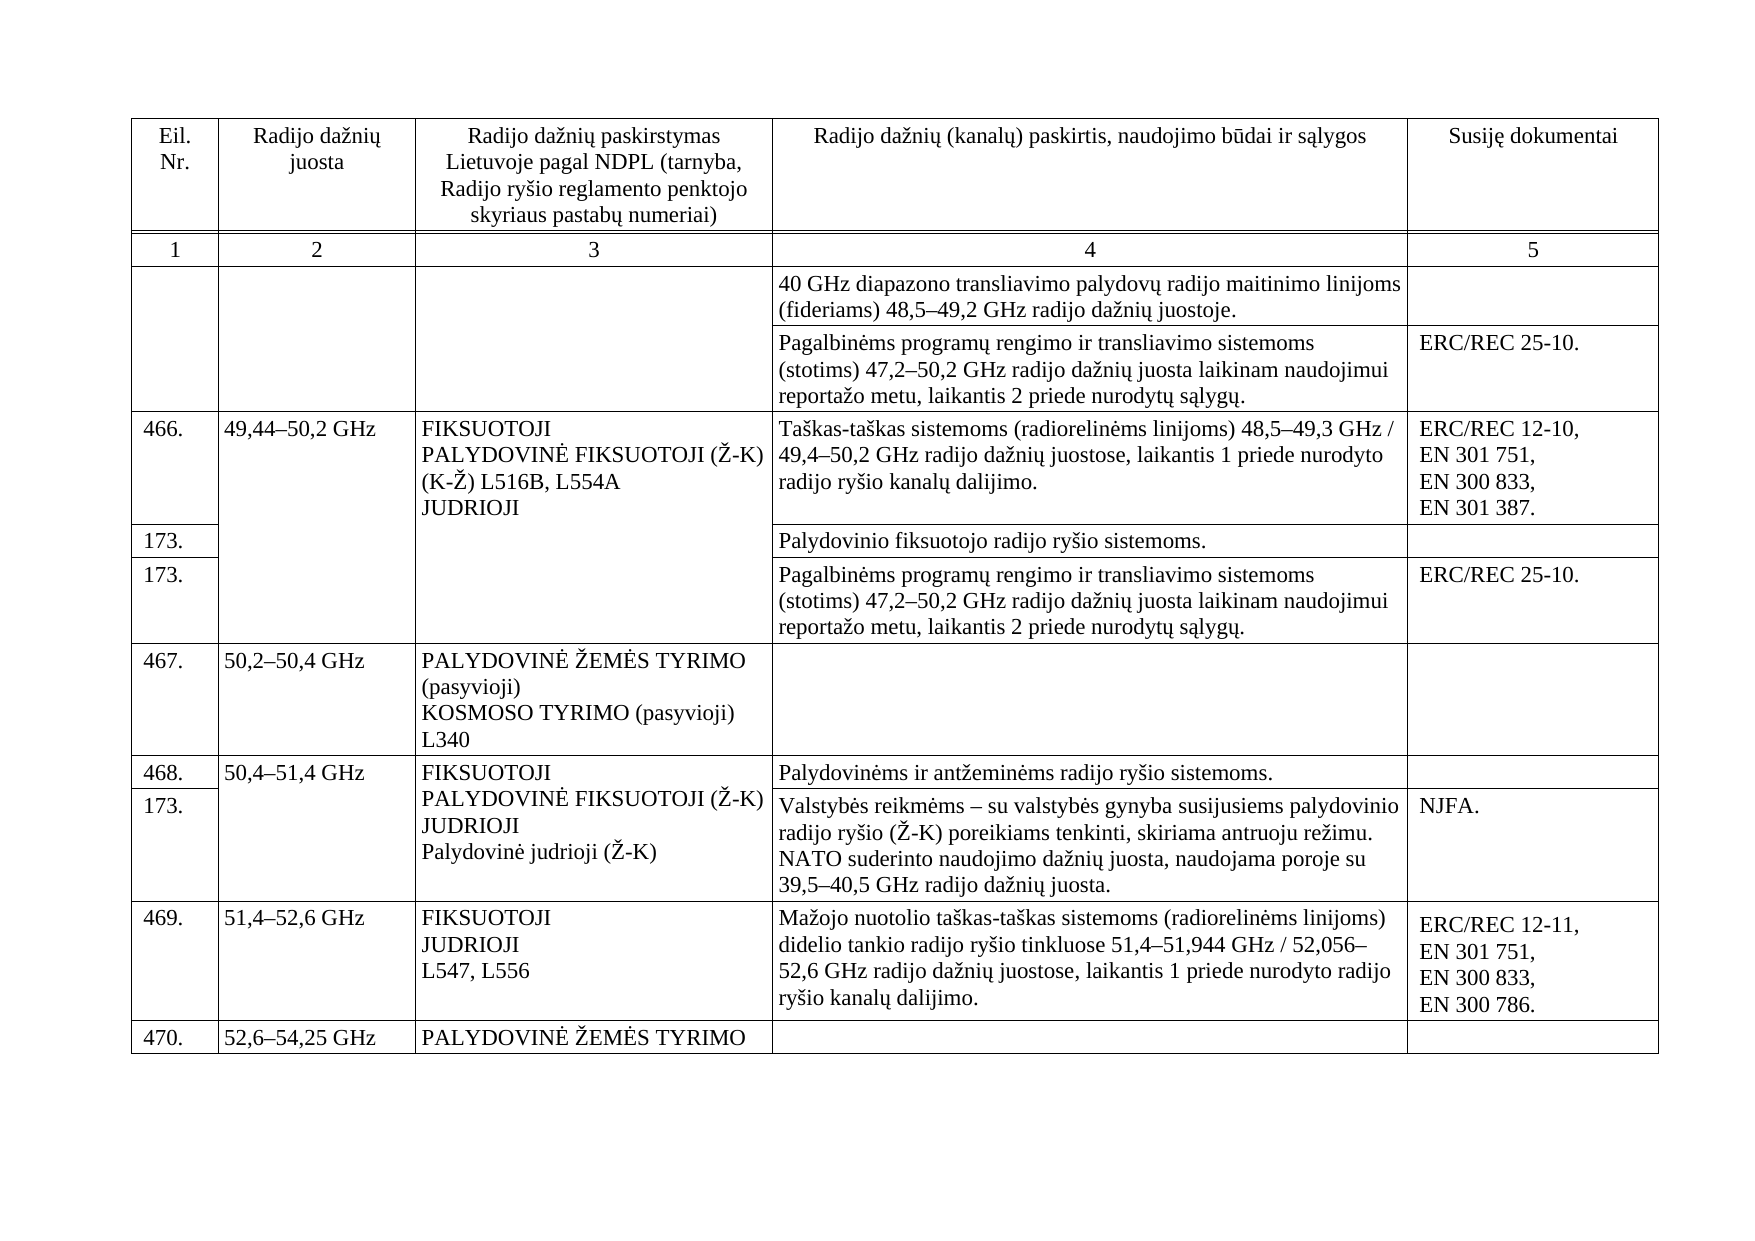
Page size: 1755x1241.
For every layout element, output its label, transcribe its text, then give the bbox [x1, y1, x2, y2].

table_cell 5 [1408, 234, 1658, 266]
table_cell 3 [416, 234, 772, 266]
table_cell 466. [132, 412, 218, 523]
table_cell 50,2–50,4 GHz [219, 644, 415, 755]
table_header Radijo dažnių juosta [219, 119, 415, 230]
table_cell 51,4–52,6 GHz [219, 902, 415, 1020]
table_cell PALYDOVINĖ ŽEMĖS TYRIMO [416, 1021, 772, 1053]
table_cell [132, 267, 218, 411]
table_header Radijo dažnių (kanalų) paskirtis, naudojimo būdai ir sąlygos [773, 119, 1407, 230]
table_cell ERC/REC 12-11, EN 301 751, EN 300 833, EN 300 786. [1408, 902, 1658, 1020]
table_cell 50,4–51,4 GHz [219, 756, 415, 901]
table_cell FIKSUOTOJI PALYDOVINĖ FIKSUOTOJI (Ž-K) (K-Ž) L516B, L554A JUDRIOJI [416, 412, 772, 643]
table_cell 1 [132, 234, 218, 266]
table_cell Taškas-taškas sistemoms (radiorelinėms linijoms) 48,5–49,3 GHz / 49,4–50,2 GHz radijo dažnių juostose, laikantis 1 priede nurodyto radijo ryšio kanalų dalijimo. [773, 412, 1407, 523]
table_cell 173. [132, 789, 218, 901]
table_cell [1408, 525, 1658, 557]
table_cell [1408, 1021, 1658, 1053]
table_header Radijo dažnių paskirstymas Lietuvoje pagal NDPL (tarnyba, Radijo ryšio reglamento penktojo skyriaus pastabų numeriai) [416, 119, 772, 230]
table_cell 2 [219, 234, 415, 266]
table_cell [219, 267, 415, 411]
table_cell 40 GHz diapazono transliavimo palydovų radijo maitinimo linijoms (fideriams) 48,5–49,2 GHz radijo dažnių juostoje. [773, 267, 1407, 325]
table_cell 173. [132, 525, 218, 557]
table_cell 468. [132, 756, 218, 788]
table_cell [1408, 267, 1658, 325]
table_header Eil. Nr. [132, 119, 218, 230]
table_cell FIKSUOTOJI PALYDOVINĖ FIKSUOTOJI (Ž-K) JUDRIOJI Palydovinė judrioji (Ž-K) [416, 756, 772, 901]
table_cell 470. [132, 1021, 218, 1053]
table_cell 469. [132, 902, 218, 1020]
table_cell FIKSUOTOJI JUDRIOJI L547, L556 [416, 902, 772, 1020]
table_cell Valstybės reikmėms – su valstybės gynyba susijusiems palydovinio radijo ryšio (Ž-K) poreikiams tenkinti, skiriama antruoju režimu. NATO suderinto naudojimo dažnių juosta, naudojama poroje su 39,5–40,5 GHz radijo dažnių juosta. [773, 789, 1407, 901]
table_cell [1408, 756, 1658, 788]
table_cell [773, 644, 1407, 755]
table_cell PALYDOVINĖ ŽEMĖS TYRIMO (pasyvioji) KOSMOSO TYRIMO (pasyvioji) L340 [416, 644, 772, 755]
table_cell ERC/REC 25-10. [1408, 558, 1658, 643]
table_cell 173. [132, 558, 218, 643]
table_cell 52,6–54,25 GHz [219, 1021, 415, 1053]
table_cell 4 [773, 234, 1407, 266]
table_header Susiję dokumentai [1408, 119, 1658, 230]
table_cell Palydovinio fiksuotojo radijo ryšio sistemoms. [773, 525, 1407, 557]
table_cell ERC/REC 25-10. [1408, 326, 1658, 411]
table_cell 49,44–50,2 GHz [219, 412, 415, 643]
table_cell Mažojo nuotolio taškas-taškas sistemoms (radiorelinėms linijoms) didelio tankio radijo ryšio tinkluose 51,4–51,944 GHz / 52,056–52,6 GHz radijo dažnių juostose, laikantis 1 priede nurodyto radijo ryšio kanalų dalijimo. [773, 902, 1407, 1020]
table_cell Pagalbinėms programų rengimo ir transliavimo sistemoms (stotims) 47,2–50,2 GHz radijo dažnių juosta laikinam naudojimui reportažo metu, laikantis 2 priede nurodytų sąlygų. [773, 558, 1407, 643]
table_cell [1408, 644, 1658, 755]
table_cell Palydovinėms ir antžeminėms radijo ryšio sistemoms. [773, 756, 1407, 788]
table_cell NJFA. [1408, 789, 1658, 901]
table_cell [416, 267, 772, 411]
table_cell [773, 1021, 1407, 1053]
table_cell 467. [132, 644, 218, 755]
table_cell ERC/REC 12-10, EN 301 751, EN 300 833, EN 301 387. [1408, 412, 1658, 523]
table_cell Pagalbinėms programų rengimo ir transliavimo sistemoms (stotims) 47,2–50,2 GHz radijo dažnių juosta laikinam naudojimui reportažo metu, laikantis 2 priede nurodytų sąlygų. [773, 326, 1407, 411]
